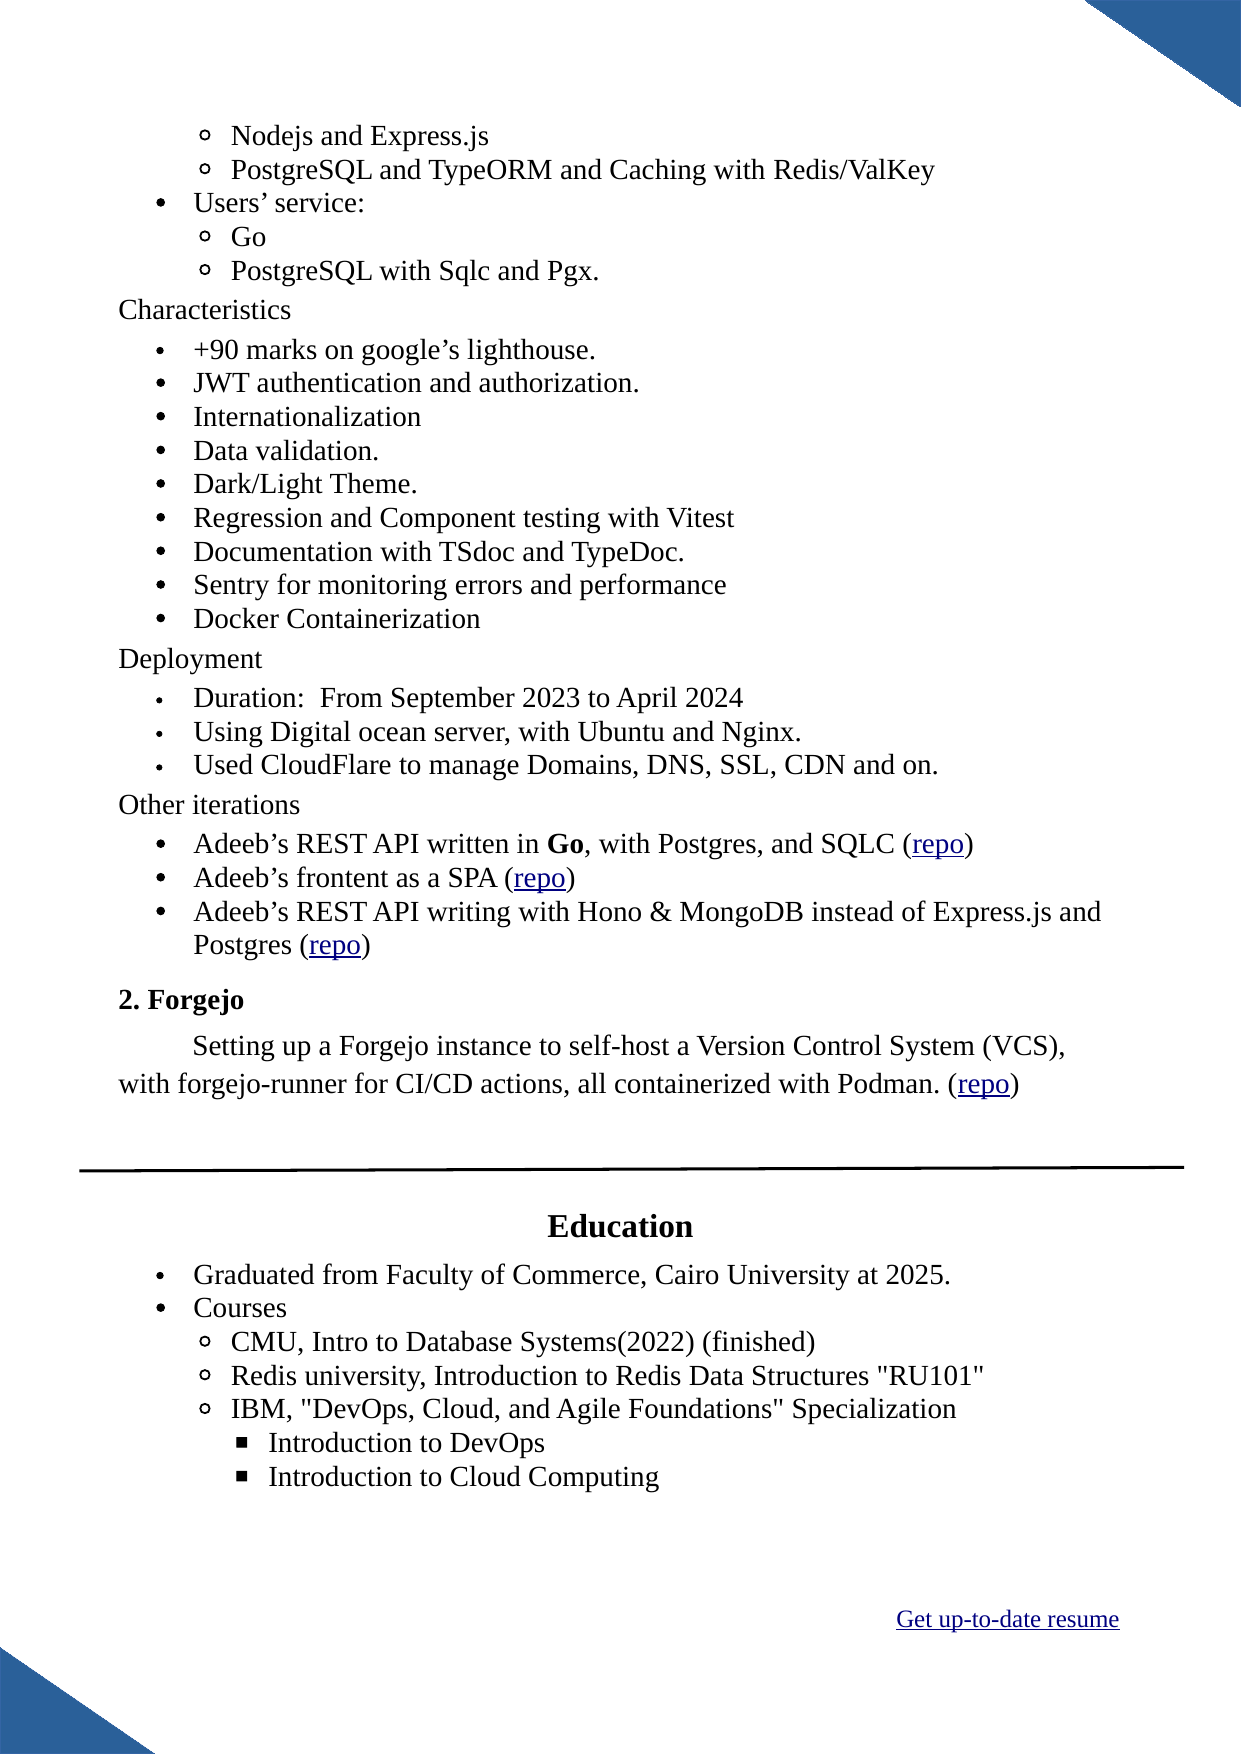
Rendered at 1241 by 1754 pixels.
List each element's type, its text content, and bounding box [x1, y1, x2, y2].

list Internationalization [156, 399, 1122, 433]
subtitle Education [118, 1206, 1122, 1244]
list Duration: From September 2023 to April 2024 [156, 680, 1122, 714]
list Nodejs and Express.js [193, 118, 1122, 152]
list PostgreSQL and TypeORM and Caching with Redis/ValKey [193, 152, 1122, 185]
list Sentry for monitoring errors and performance [156, 567, 1122, 601]
list Regression and Component testing with Vitest [156, 500, 1122, 534]
list Introduction to Cloud Computing [231, 1459, 1122, 1492]
list Data validation. [156, 433, 1122, 466]
list Courses [156, 1291, 1122, 1324]
text Setting up a Forgejo instance to self-host a Version Control System (VCS), with forgejo-runner for CI/CD actions, all containerized with Podman. (repo) [118, 1028, 1122, 1133]
subtitle 2. Forgejo [118, 982, 1122, 1015]
list CMU, Intro to Database Systems(2022) (finished) [193, 1324, 1122, 1358]
list Dark/Light Theme. [156, 466, 1122, 500]
list PostgreSQL with Sqlc and Pgx. [193, 253, 1122, 286]
list Documentation with TSdoc and TypeDoc. [156, 534, 1122, 567]
list Introduction to DevOps [231, 1425, 1122, 1459]
list Docker Containerization [156, 601, 1122, 635]
list Using Digital ocean server, with Ubuntu and Nginx. [156, 714, 1122, 747]
list Adeeb’s REST API written in Go, with Postgres, and SQLC (repo) [156, 827, 1122, 860]
list Used CloudFlare to manage Domains, DNS, SSL, CDN and on. [156, 747, 1122, 781]
list Users’ service: [156, 185, 1122, 219]
list +90 marks on google’s lighthouse. [156, 332, 1122, 366]
list Redis university, Introduction to Redis Data Structures "RU101" [193, 1358, 1122, 1392]
list Adeeb’s REST API writing with Hono & MongoDB instead of Express.js and Postgres (repo) [156, 894, 1122, 961]
subtitle Deployment [118, 641, 1122, 674]
list Go [193, 219, 1122, 253]
list IBM, "DevOps, Cloud, and Agile Foundations" Specialization [193, 1392, 1122, 1425]
subtitle Other iterations [118, 787, 1122, 821]
list JWT authentication and authorization. [156, 366, 1122, 399]
list Adeeb’s frontent as a SPA (repo) [156, 860, 1122, 894]
list Graduated from Faculty of Commerce, Cairo University at 2025. [156, 1257, 1122, 1291]
subtitle Characteristics [118, 292, 1122, 326]
